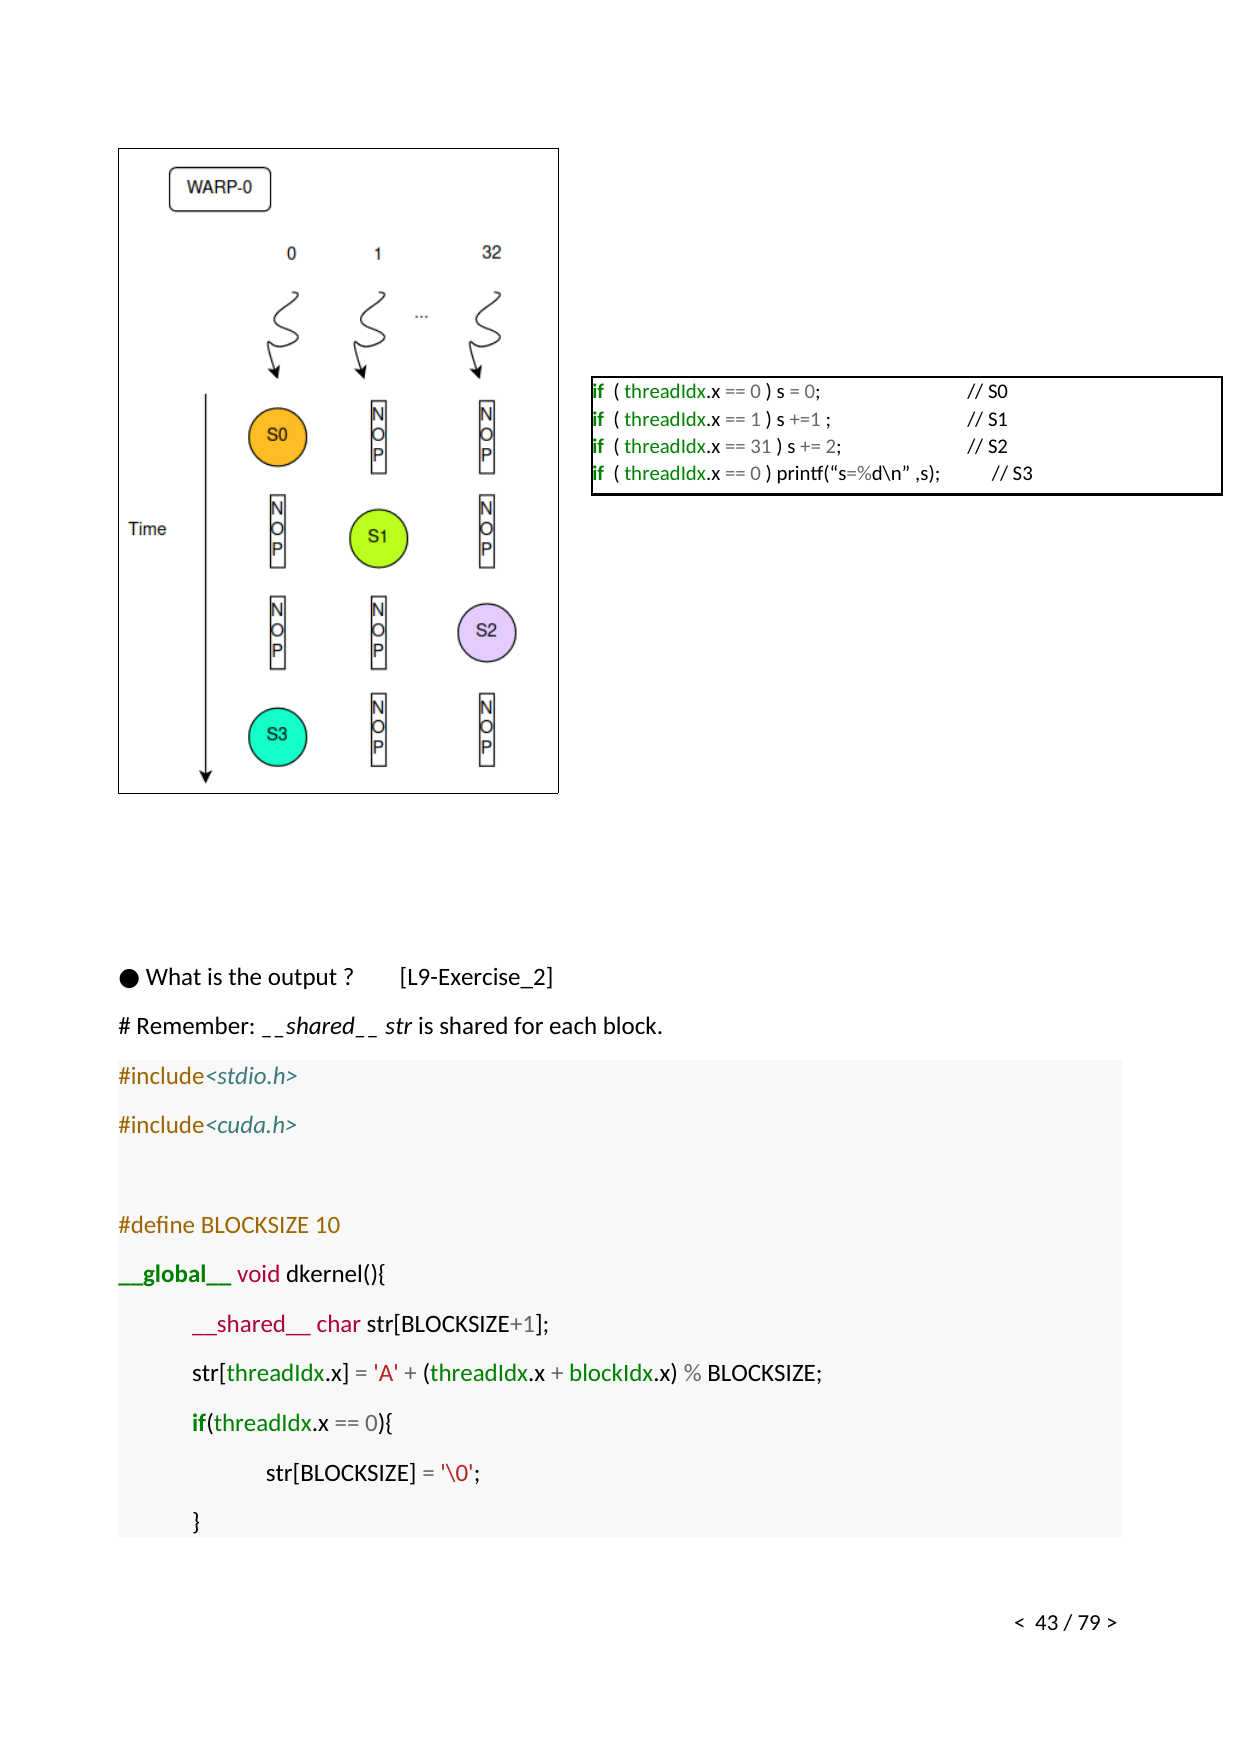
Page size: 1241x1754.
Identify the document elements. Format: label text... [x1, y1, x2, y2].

text #include<cuda.h> [118, 1109, 1122, 1140]
text #include<stdio.h> [118, 1060, 1122, 1091]
text if(threadIdx.x == 0){ [118, 1407, 1122, 1438]
text __shared__ char str[BLOCKSIZE+1]; [118, 1308, 1122, 1338]
picture [121, 150, 555, 790]
text str[threadIdx.x] = 'A' + (threadIdx.x + blockIdx.x) % BLOCKSIZE; [118, 1357, 1122, 1388]
text str[BLOCKSIZE] = '\0'; [118, 1457, 1122, 1487]
text ● What is the output ? [L9-Exercise_2] [118, 961, 1122, 991]
text #define BLOCKSIZE 10 [118, 1209, 1122, 1239]
text __global__ void dkernel(){ [118, 1258, 1122, 1289]
text # Remember: __shared__ str is shared for each block. [118, 1010, 1122, 1041]
text } [118, 1506, 1122, 1537]
